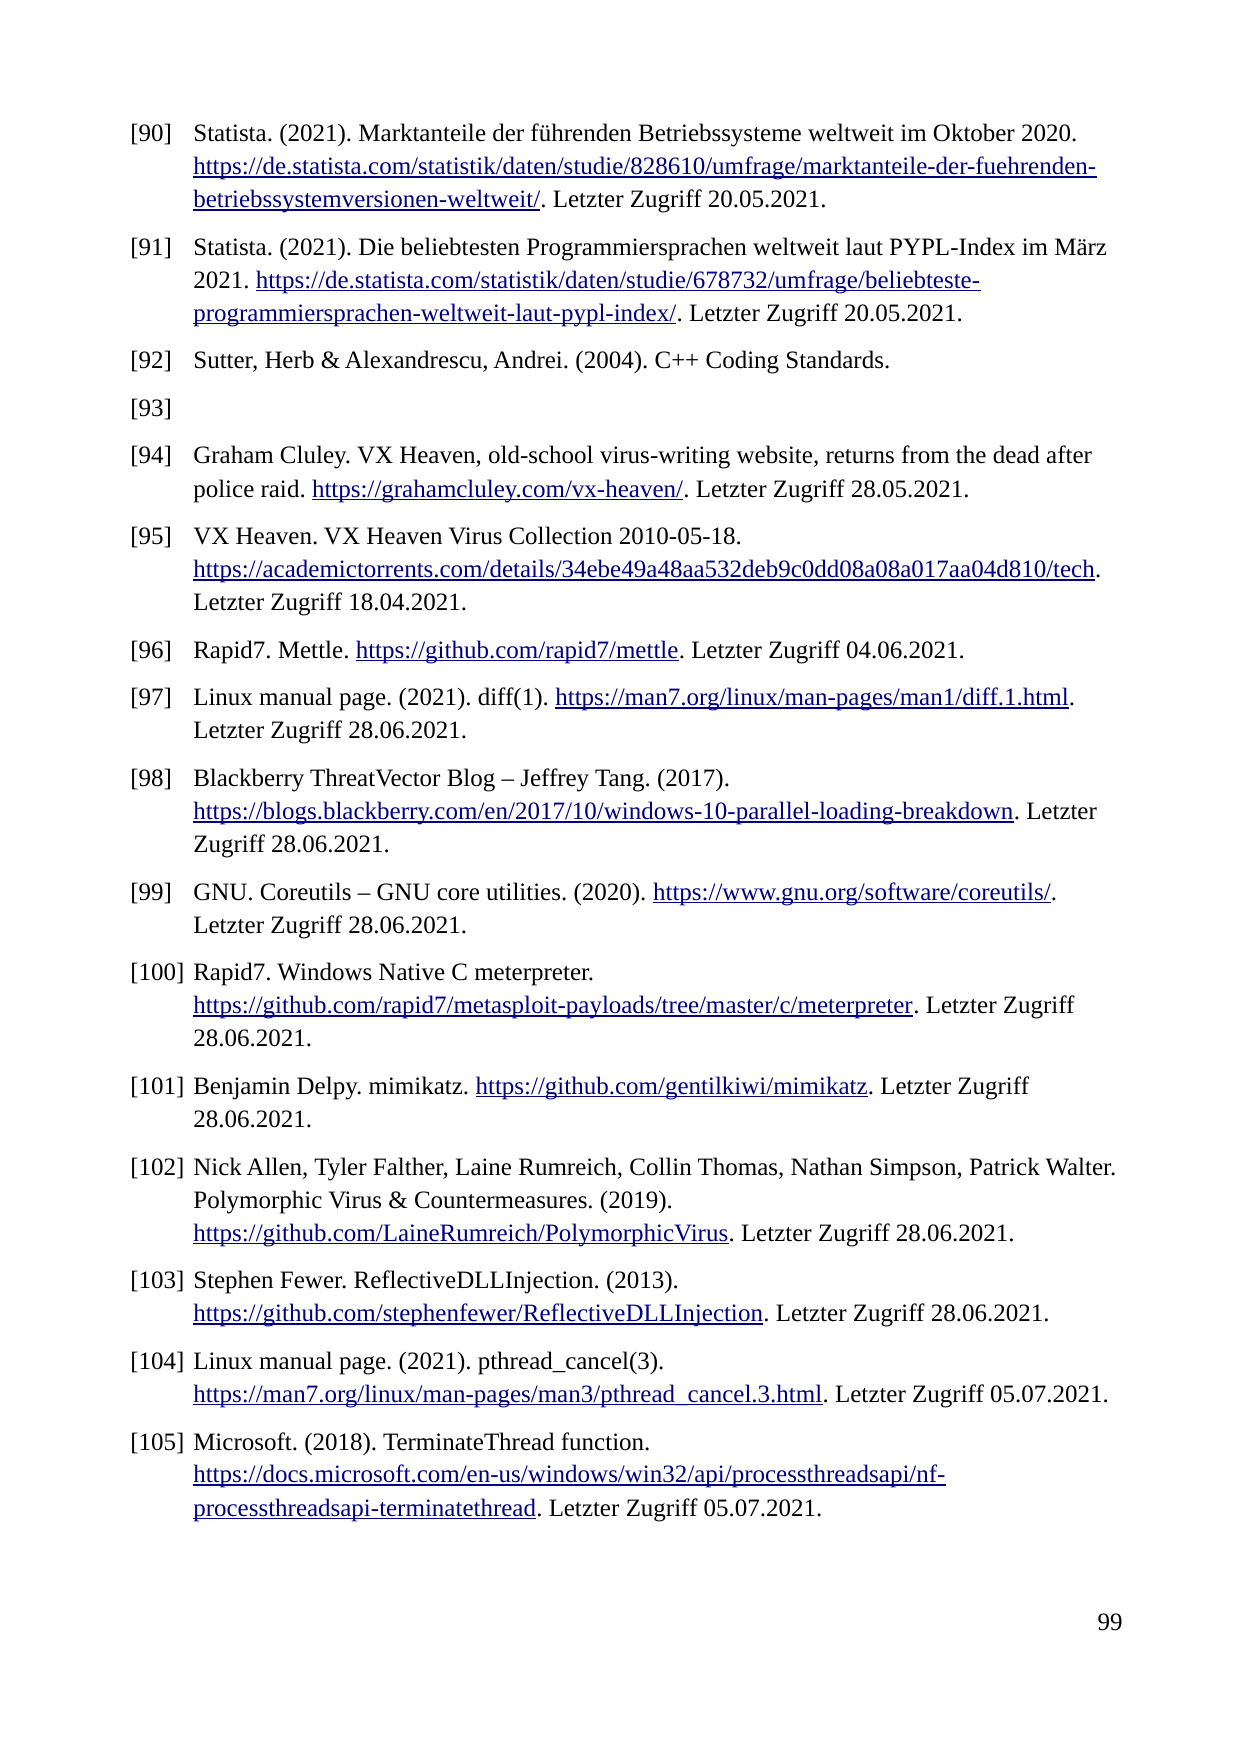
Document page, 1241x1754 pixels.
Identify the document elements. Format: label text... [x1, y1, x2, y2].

list Statista. (2021). Marktanteile der führenden Betriebssysteme weltweit im Oktober 2020. https://de.statista.com/statistik/daten/studie/828610/umfrage/marktanteile-der-fuehrenden-betriebssystemversionen-weltweit/. Letzter Zugriff 20.05.2021. [130, 118, 1122, 213]
list Nick Allen, Tyler Falther, Laine Rumreich, Collin Thomas, Nathan Simpson, Patrick Walter. Polymorphic Virus & Countermeasures. (2019). https://github.com/LaineRumreich/PolymorphicVirus. Letzter Zugriff 28.06.2021. [130, 1152, 1122, 1246]
list Blackberry ThreatVector Blog – Jeffrey Tang. (2017). https://blogs.blackberry.com/en/2017/10/windows-10-parallel-loading-breakdown. Letzter Zugriff 28.06.2021. [130, 763, 1122, 858]
list Linux manual page. (2021). pthread_cancel(3). https://man7.org/linux/man-pages/man3/pthread_cancel.3.html. Letzter Zugriff 05.07.2021. [130, 1346, 1122, 1408]
list Sutter, Herb & Alexandrescu, Andrei. (2004). C++ Coding Standards. [130, 345, 1122, 374]
list Benjamin Delpy. mimikatz. https://github.com/gentilkiwi/mimikatz. Letzter Zugriff 28.06.2021. [130, 1071, 1122, 1133]
list Linux manual page. (2021). diff(1). https://man7.org/linux/man-pages/man1/diff.1.html. Letzter Zugriff 28.06.2021. [130, 682, 1122, 744]
list VX Heaven. VX Heaven Virus Collection 2010-05-18. https://academictorrents.com/details/34ebe49a48aa532deb9c0dd08a08a017aa04d810/tech. Letzter Zugriff 18.04.2021. [130, 521, 1122, 616]
list Rapid7. Mettle. https://github.com/rapid7/mettle. Letzter Zugriff 04.06.2021. [130, 635, 1122, 664]
list Rapid7. Windows Native C meterpreter. https://github.com/rapid7/metasploit-payloads/tree/master/c/meterpreter. Letzter Zugriff 28.06.2021. [130, 957, 1122, 1052]
list Statista. (2021). Die beliebtesten Programmiersprachen weltweit laut PYPL-Index im März 2021. https://de.statista.com/statistik/daten/studie/678732/umfrage/beliebteste-programmiersprachen-weltweit-laut-pypl-index/. Letzter Zugriff 20.05.2021. [130, 232, 1122, 327]
list Stephen Fewer. ReflectiveDLLInjection. (2013). https://github.com/stephenfewer/ReflectiveDLLInjection. Letzter Zugriff 28.06.2021. [130, 1265, 1122, 1327]
list Graham Cluley. VX Heaven, old-school virus-writing website, returns from the dead after police raid. https://grahamcluley.com/vx-heaven/. Letzter Zugriff 28.05.2021. [130, 441, 1122, 502]
list Microsoft. (2018). TerminateThread function. https://docs.microsoft.com/en-us/windows/win32/api/processthreadsapi/nf-processthreadsapi-terminatethread. Letzter Zugriff 05.07.2021. [130, 1427, 1122, 1521]
list GNU. Coreutils – GNU core utilities. (2020). https://www.gnu.org/software/coreutils/. Letzter Zugriff 28.06.2021. [130, 877, 1122, 938]
